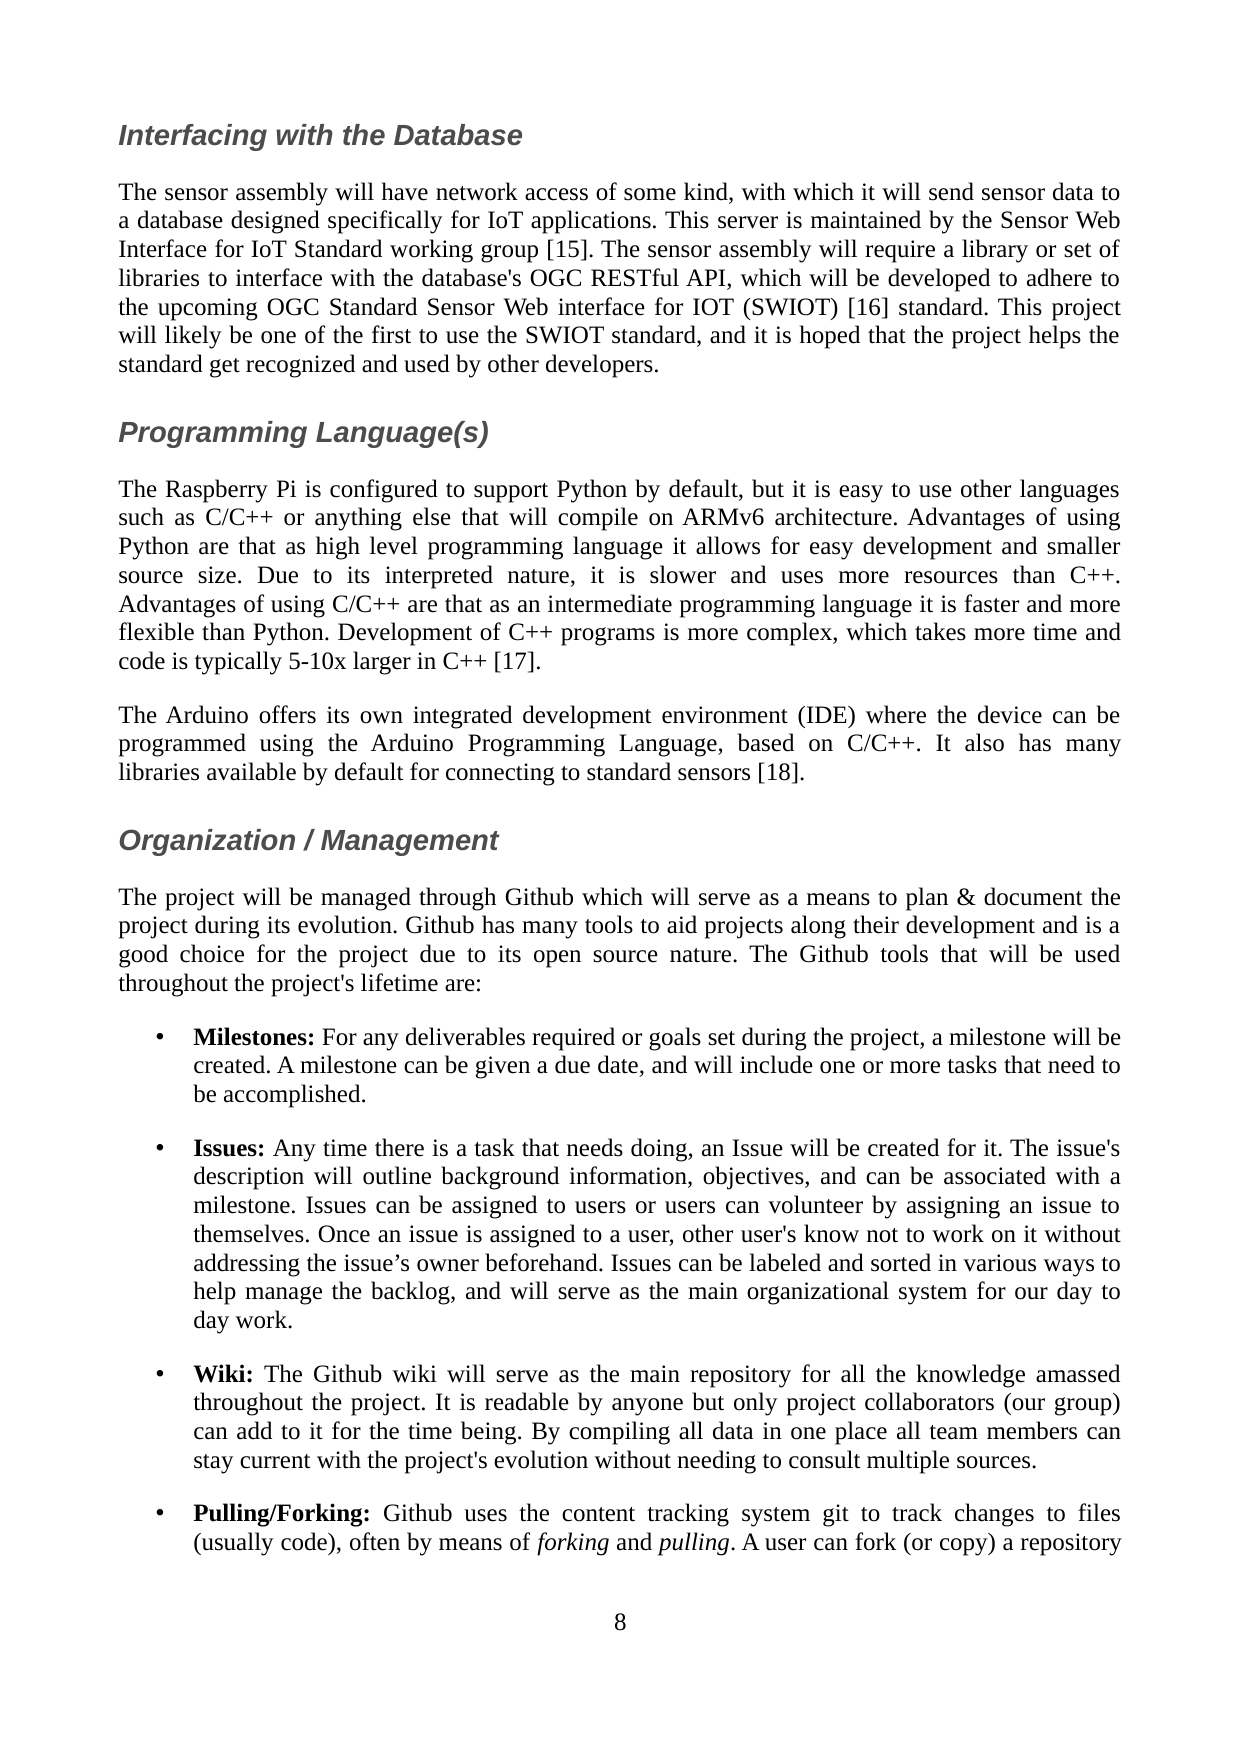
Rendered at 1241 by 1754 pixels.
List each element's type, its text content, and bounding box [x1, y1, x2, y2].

list Wiki: The Github wiki will serve as the main repository for all the knowledge amassed throughout the project. It is readable by anyone but only project collaborators (our group) can add to it for the time being. By compiling all data in one place all team members can stay current with the project's evolution without needing to consult multiple sources. [156, 1359, 1122, 1474]
text The sensor assembly will have network access of some kind, with which it will send sensor data to a database designed specifically for IoT applications. This server is maintained by the Sensor Web Interface for IoT Standard working group [15]. The sensor assembly will require a library or set of libraries to interface with the database's OGC RESTful API, which will be developed to adhere to the upcoming OGC Standard Sensor Web interface for IOT (SWIOT) [16] standard. This project will likely be one of the first to use the SWIOT standard, and it is hoped that the project helps the standard get recognized and used by other developers. [118, 177, 1122, 378]
list Pulling/Forking: Github uses the content tracking system git to track changes to files (usually code), often by means of forking and pulling. A user can fork (or copy) a repository [156, 1498, 1122, 1556]
list Milestones: For any deliverables required or goals set during the project, a milestone will be created. A milestone can be given a due date, and will include one or more tasks that need to be accomplished. [156, 1022, 1122, 1108]
text The Arduino offers its own integrated development environment (IDE) where the device can be programmed using the Arduino Programming Language, based on C/C++. It also has many libraries available by default for connecting to standard sensors [18]. [118, 700, 1122, 786]
text The project will be managed through Github which will serve as a means to plan & document the project during its evolution. Github has many tools to aid projects along their development and is a good choice for the project due to its open source nature. The Github tools that will be used throughout the project's lifetime are: [118, 882, 1122, 997]
subtitle Interfacing with the Database [118, 118, 1122, 152]
subtitle Programming Language(s) [118, 415, 1122, 449]
list Issues: Any time there is a task that needs doing, an Issue will be created for it. The issue's description will outline background information, objectives, and can be associated with a milestone. Issues can be assigned to users or users can volunteer by assigning an issue to themselves. Once an issue is assigned to a user, other user's know not to work on it without addressing the issue’s owner beforehand. Issues can be labeled and sorted in various ways to help manage the backlog, and will serve as the main organizational system for our day to day work. [156, 1133, 1122, 1334]
subtitle Organization / Management [118, 823, 1122, 857]
text The Raspberry Pi is configured to support Python by default, but it is easy to use other languages such as C/C++ or anything else that will compile on ARMv6 architecture. Advantages of using Python are that as high level programming language it allows for easy development and smaller source size. Due to its interpreted nature, it is slower and uses more resources than C++. Advantages of using C/C++ are that as an intermediate programming language it is faster and more flexible than Python. Development of C++ programs is more complex, which takes more time and code is typically 5-10x larger in C++ [17]. [118, 474, 1122, 675]
